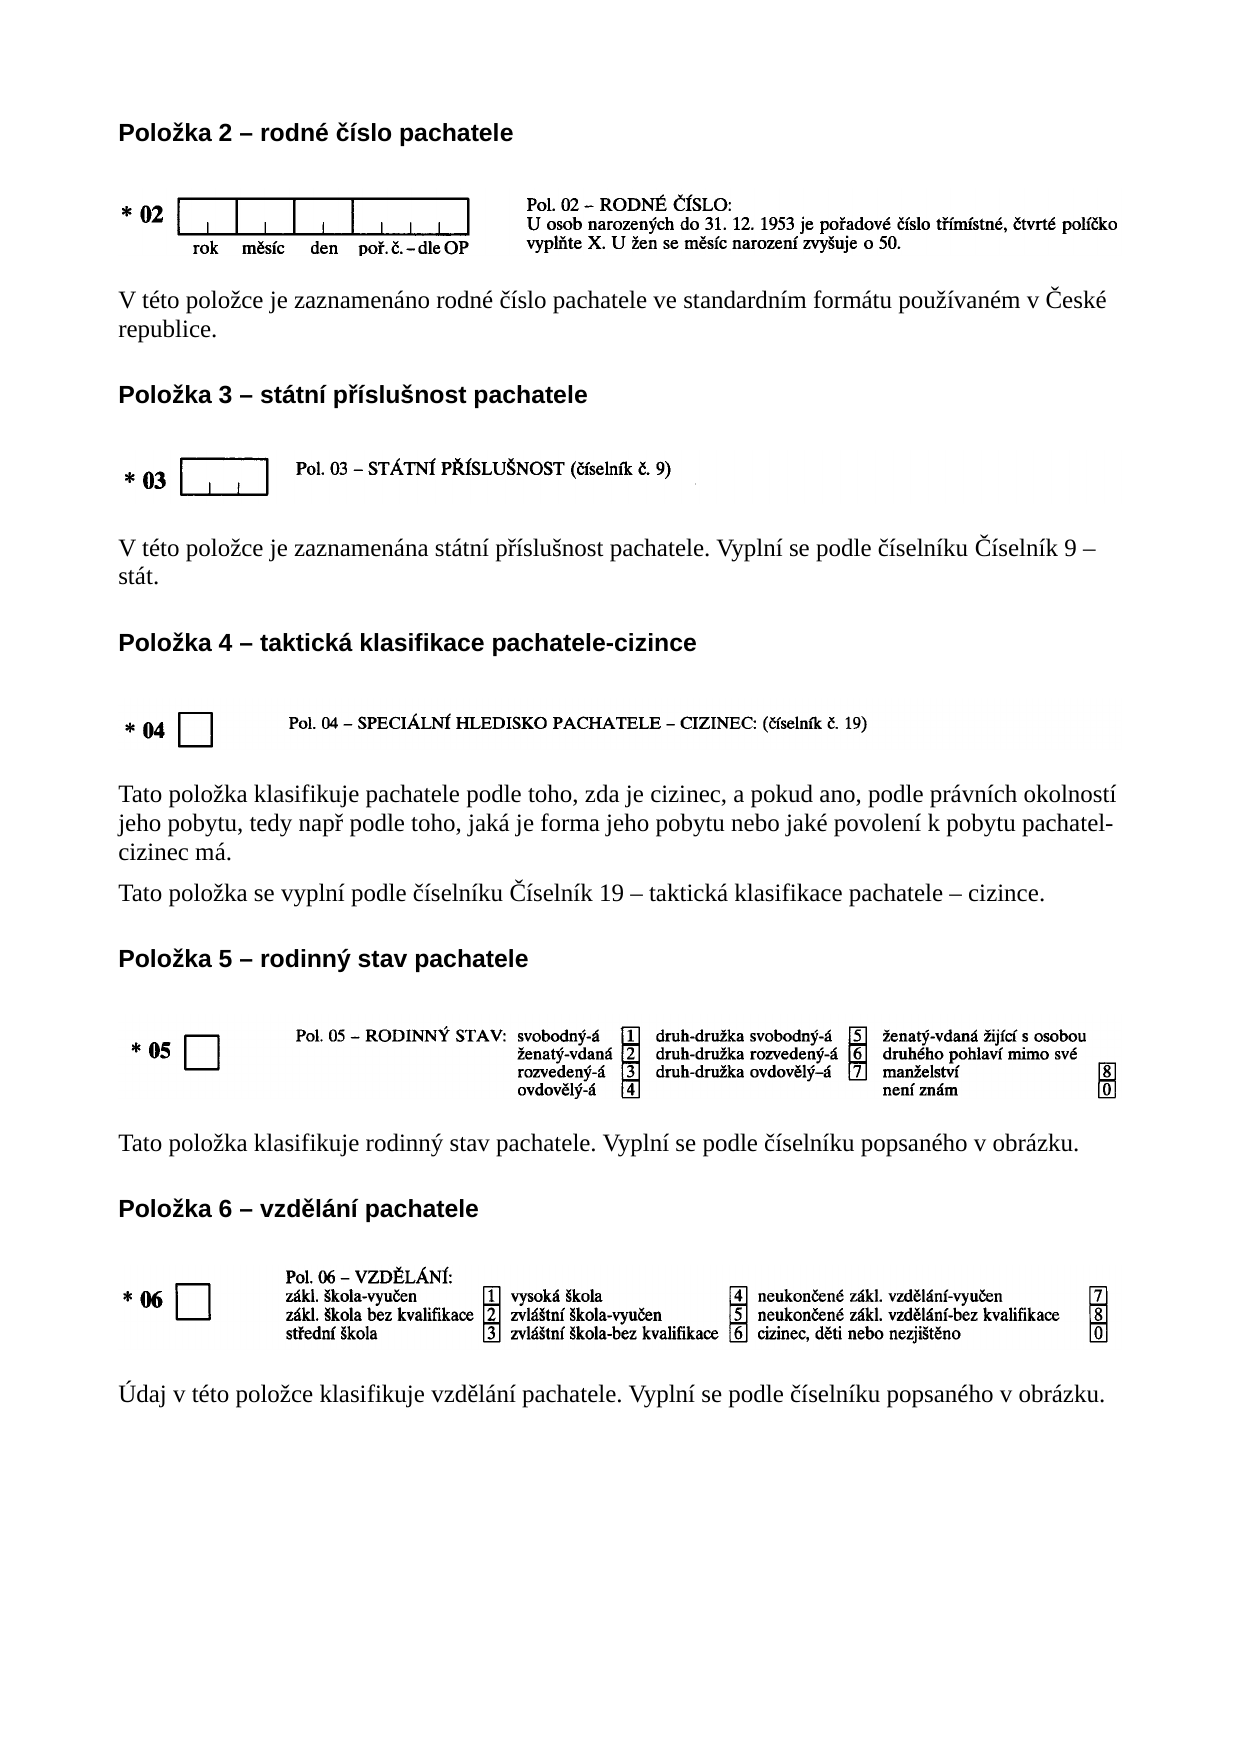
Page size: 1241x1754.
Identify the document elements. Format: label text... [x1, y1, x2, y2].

text [118, 421, 1122, 450]
subtitle Položka 2 – rodné číslo pachatele [118, 118, 1122, 147]
text Tato položka klasifikuje rodinný stav pachatele. Vyplní se podle číselníku popsaného v obrázku. [118, 1099, 1122, 1157]
subtitle Položka 3 – státní příslušnost pachatele [118, 380, 1122, 409]
text [118, 985, 1122, 1014]
picture [118, 1265, 1122, 1350]
text V této položce je zaznamenáno rodné číslo pachatele ve standardním formátu používaném v České republice. [118, 256, 1122, 343]
text [118, 159, 1122, 188]
picture [118, 1014, 1122, 1099]
subtitle Položka 6 – vzdělání pachatele [118, 1194, 1122, 1223]
text [118, 669, 1122, 698]
text Tato položka se vyplní podle číselníku Číselník 19 – taktická klasifikace pachatele – cizince. [118, 878, 1122, 907]
text V této položce je zaznamenána státní příslušnost pachatele. Vyplní se podle číselníku Číselník 9 – stát. [118, 504, 1122, 590]
text [118, 1236, 1122, 1265]
picture [118, 450, 1122, 504]
picture [118, 698, 1122, 750]
subtitle Položka 4 – taktická klasifikace pachatele-cizince [118, 628, 1122, 656]
text Tato položka klasifikuje pachatele podle toho, zda je cizinec, a pokud ano, podle právních okolností jeho pobytu, tedy např podle toho, jaká je forma jeho pobytu nebo jaké povolení k pobytu pachatel-cizinec má. [118, 750, 1122, 865]
text Údaj v této položce klasifikuje vzdělání pachatele. Vyplní se podle číselníku popsaného v obrázku. [118, 1350, 1122, 1407]
picture [118, 188, 1122, 256]
subtitle Položka 5 – rodinný stav pachatele [118, 944, 1122, 973]
